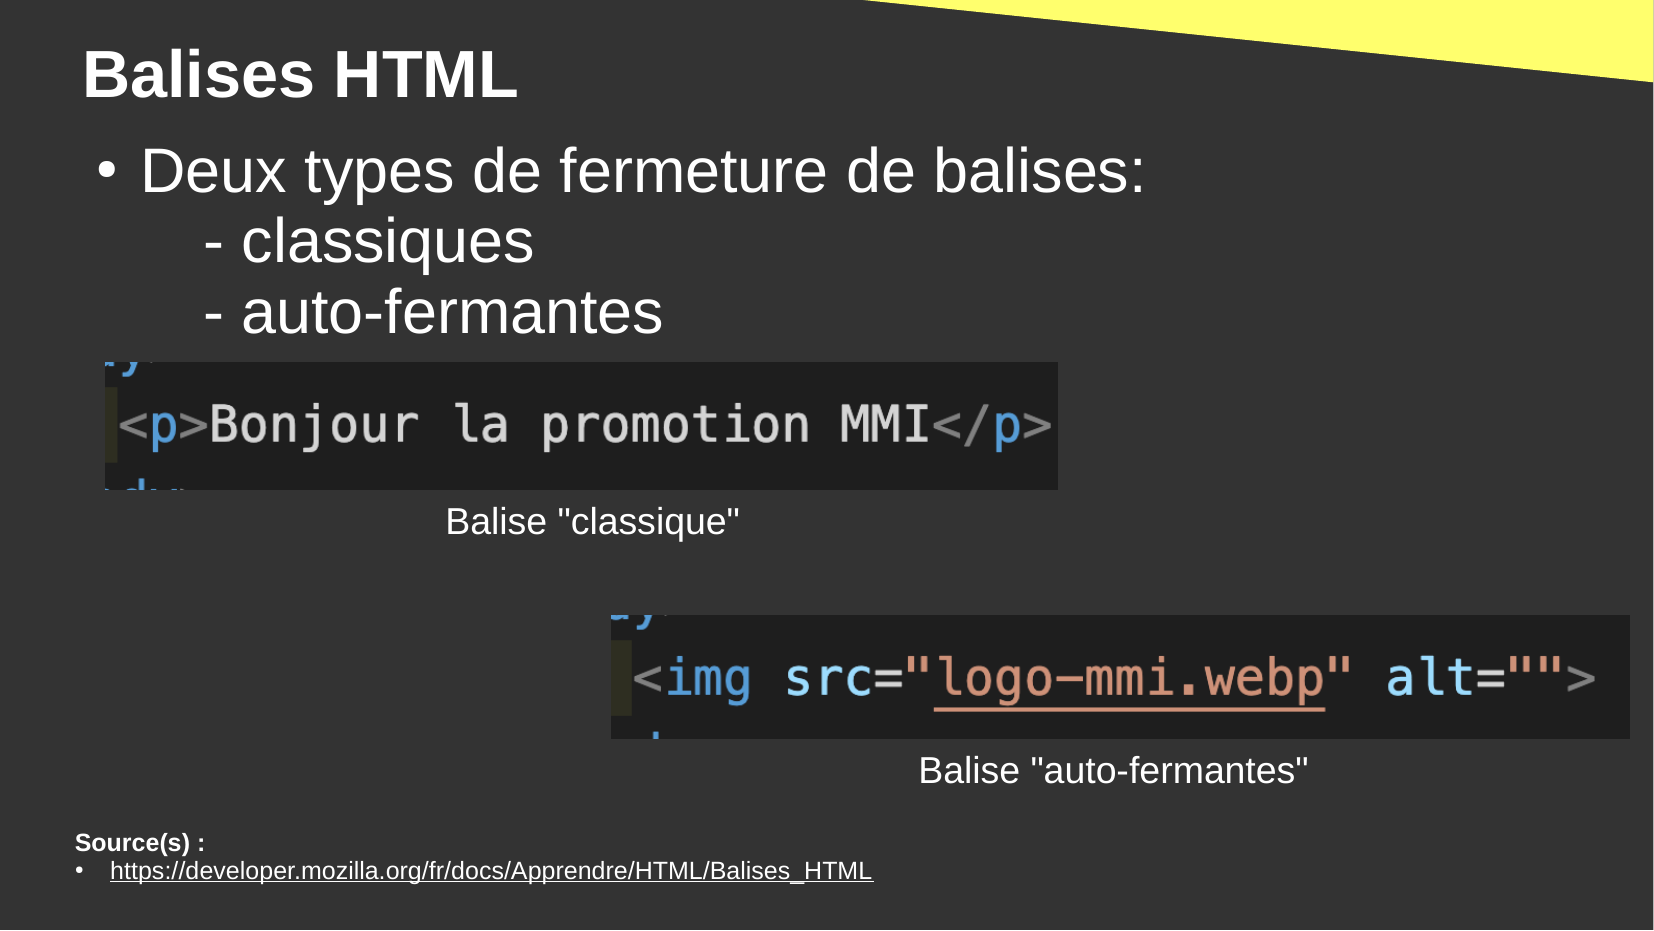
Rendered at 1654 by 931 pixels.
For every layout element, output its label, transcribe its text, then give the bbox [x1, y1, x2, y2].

text_box Balise "classique" [398, 493, 787, 573]
picture [611, 615, 1630, 739]
list Deux types de fermeture de balises: - classiques - auto-fermantes [80, 135, 1569, 349]
text_box Balise "auto-fermantes" [878, 741, 1349, 799]
title Balises HTML [82, 37, 1571, 114]
text_box Source(s) : https://developer.mozilla.org/fr/docs/Apprendre/HTML/Balises_HTML [59, 821, 1546, 906]
text_box [863, 0, 1654, 83]
picture [105, 362, 1058, 490]
